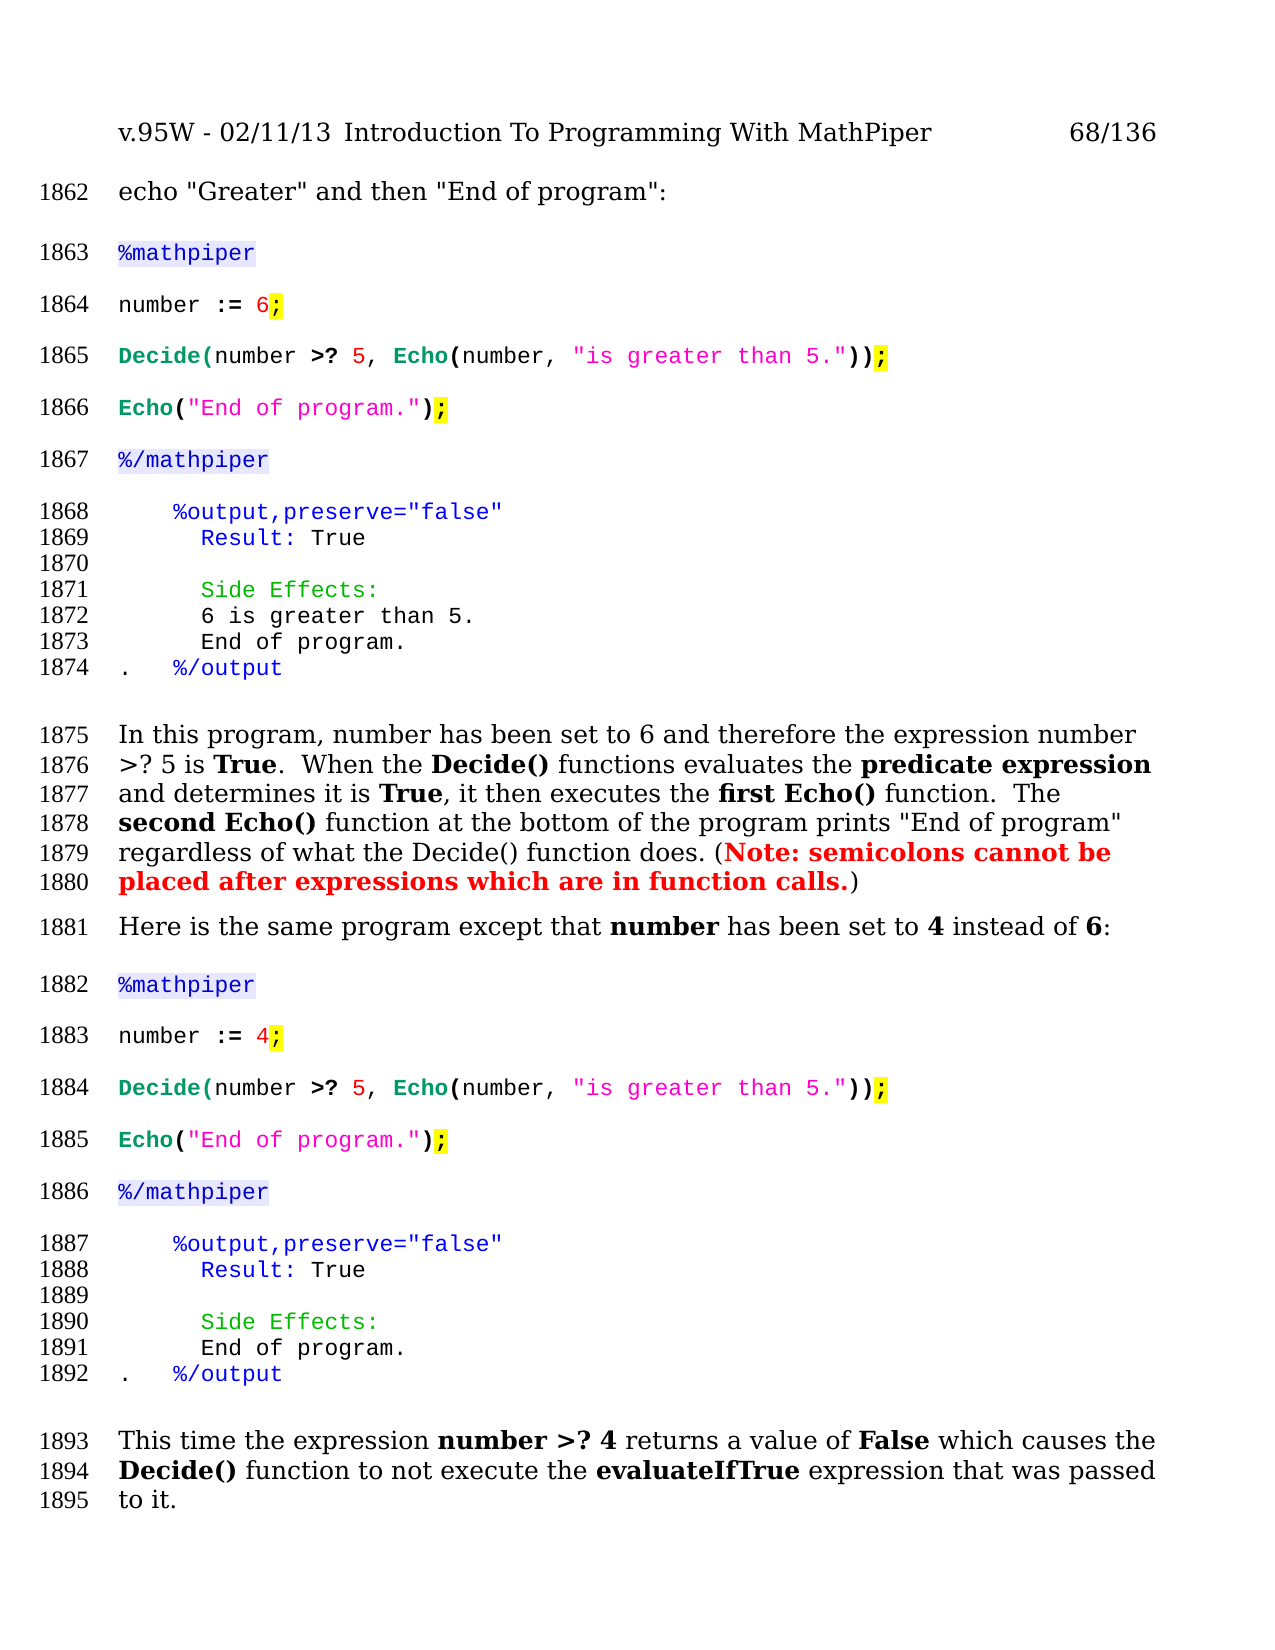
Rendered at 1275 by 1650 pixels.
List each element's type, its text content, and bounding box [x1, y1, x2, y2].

text %output,preserve="false" [118, 1232, 1157, 1258]
text Side Effects: [118, 578, 1157, 604]
text echo "Greater" and then "End of program": [118, 177, 1157, 206]
text 6 is greater than 5. [118, 604, 1157, 630]
text End of program. [118, 1336, 1157, 1362]
text Side Effects: [118, 1310, 1157, 1336]
text . %/output [118, 656, 1157, 682]
text Decide(number >? 5, Echo(number, "is greater than 5.")); [118, 345, 1157, 371]
text Here is the same program except that number has been set to 4 instead of 6: [118, 912, 1157, 941]
text . %/output [118, 1362, 1157, 1388]
text number := 6; [118, 293, 1157, 319]
text Result: True [118, 526, 1157, 552]
text %/mathpiper [118, 449, 1157, 474]
text %mathpiper [118, 241, 1157, 267]
text Echo("End of program."); [118, 397, 1157, 423]
text number := 4; [118, 1025, 1157, 1051]
text %/mathpiper [118, 1180, 1157, 1206]
text Result: True [118, 1258, 1157, 1284]
text %mathpiper [118, 973, 1157, 999]
text In this program, number has been set to 6 and therefore the expression number >? 5 is True. When the Decide() functions evaluates the predicate expression and determines it is True, it then executes the first Echo() function. The second Echo() function at the bottom of the program prints "End of program" regardless of what the Decide() function does. (Note: semicolons cannot be placed after expressions which are in function calls.) [118, 721, 1157, 897]
text %output,preserve="false" [118, 501, 1157, 526]
text Decide(number >? 5, Echo(number, "is greater than 5.")); [118, 1077, 1157, 1103]
text Echo("End of program."); [118, 1128, 1157, 1154]
text End of program. [118, 630, 1157, 656]
text This time the expression number >? 4 returns a value of False which causes the Decide() function to not execute the evaluateIfTrue expression that was passed to it. [118, 1426, 1157, 1514]
